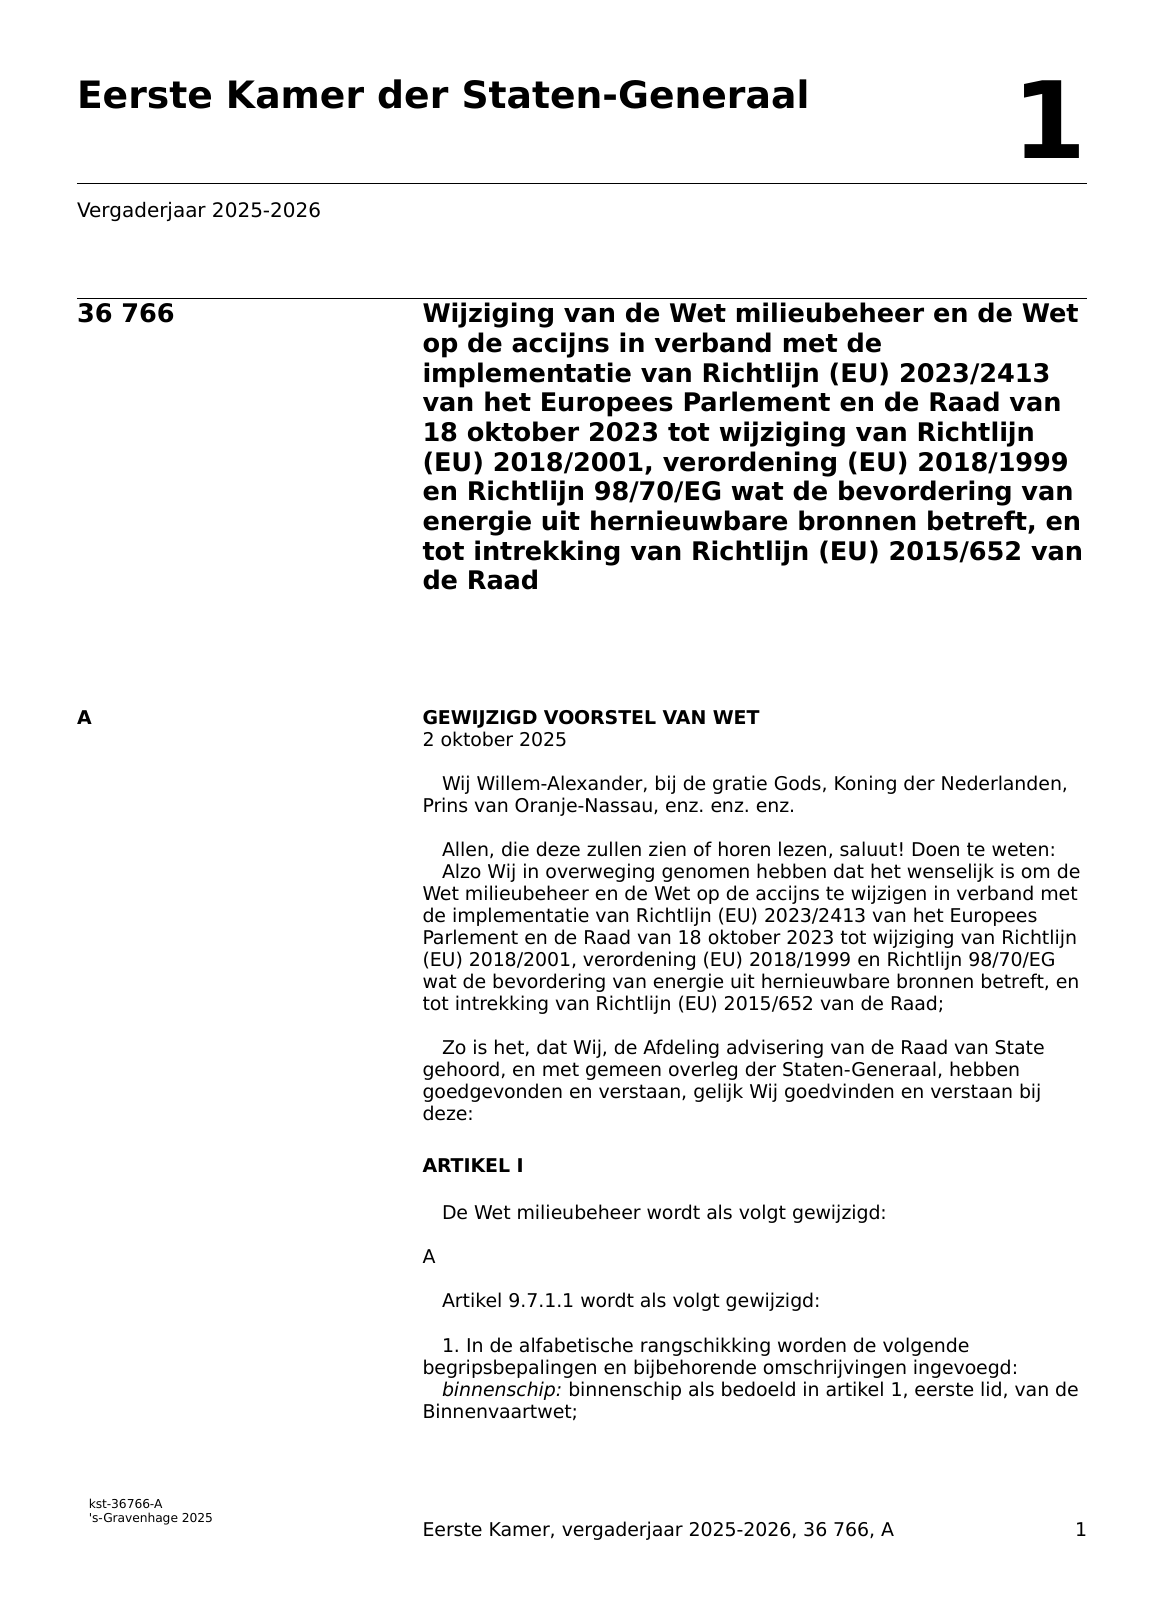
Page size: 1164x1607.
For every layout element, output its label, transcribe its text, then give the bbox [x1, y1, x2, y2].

subtitle ARTIKEL I [422, 1155, 1087, 1177]
text Zo is het, dat Wij, de Afdeling advisering van de Raad van State gehoord, en met gemeen overleg der Staten-Generaal, hebben goedgevonden en verstaan, gelijk Wij goedvinden en verstaan bij deze: [422, 1037, 1087, 1125]
text Artikel 9.7.1.1 wordt als volgt gewijzigd: [422, 1290, 1087, 1312]
text binnenschip: binnenschip als bedoeld in artikel 1, eerste lid, van de Binnenvaartwet; [422, 1378, 1087, 1422]
text Allen, die deze zullen zien of horen lezen, saluut! Doen te weten: [422, 839, 1087, 861]
table_header Eerste Kamer der Staten-Generaal [77, 59, 886, 183]
text De Wet milieubeheer wordt als volgt gewijzigd: [422, 1202, 1087, 1224]
table_cell Vergaderjaar 2025-2026 [77, 184, 1087, 298]
text kst-36766-A [88, 1497, 323, 1511]
text Wij Willem-Alexander, bij de gratie Gods, Koning der Nederlanden, Prins van Oranje-Nassau, enz. enz. enz. [422, 773, 1087, 817]
text 's-Gravenhage 2025 [88, 1511, 323, 1525]
text A [422, 1246, 1087, 1268]
text Alzo Wij in overweging genomen hebben dat het wenselijk is om de Wet milieubeheer en de Wet op de accijns te wijzigen in verband met de implementatie van Richtlijn (EU) 2023/2413 van het Europees Parlement en de Raad van 18 oktober 2023 tot wijziging van Richtlijn (EU) 2018/2001, verordening (EU) 2018/1999 en Richtlijn 98/70/EG wat de bevordering van energie uit hernieuwbare bronnen betreft, en tot intrekking van Richtlijn (EU) 2015/652 van de Raad; [422, 861, 1087, 1015]
table_header 1 [886, 59, 1087, 183]
subtitle 36 766 Wijziging van de Wet milieubeheer en de Wet op de accijns in verband met de implementatie van Richtlijn (EU) 2023/2413 van het Europees Parlement en de Raad van 18 oktober 2023 tot wijziging van Richtlijn (EU) 2018/2001, verordening (EU) 2018/1999 en Richtlijn 98/70/EG wat de bevordering van energie uit hernieuwbare bronnen betreft, en tot intrekking van Richtlijn (EU) 2015/652 van de Raad [77, 299, 1087, 596]
text 2 oktober 2025 [422, 729, 1087, 751]
subtitle A GEWIJZIGD VOORSTEL VAN WET [77, 707, 1087, 729]
text 1. In de alfabetische rangschikking worden de volgende begripsbepalingen en bijbehorende omschrijvingen ingevoegd: [422, 1334, 1087, 1378]
